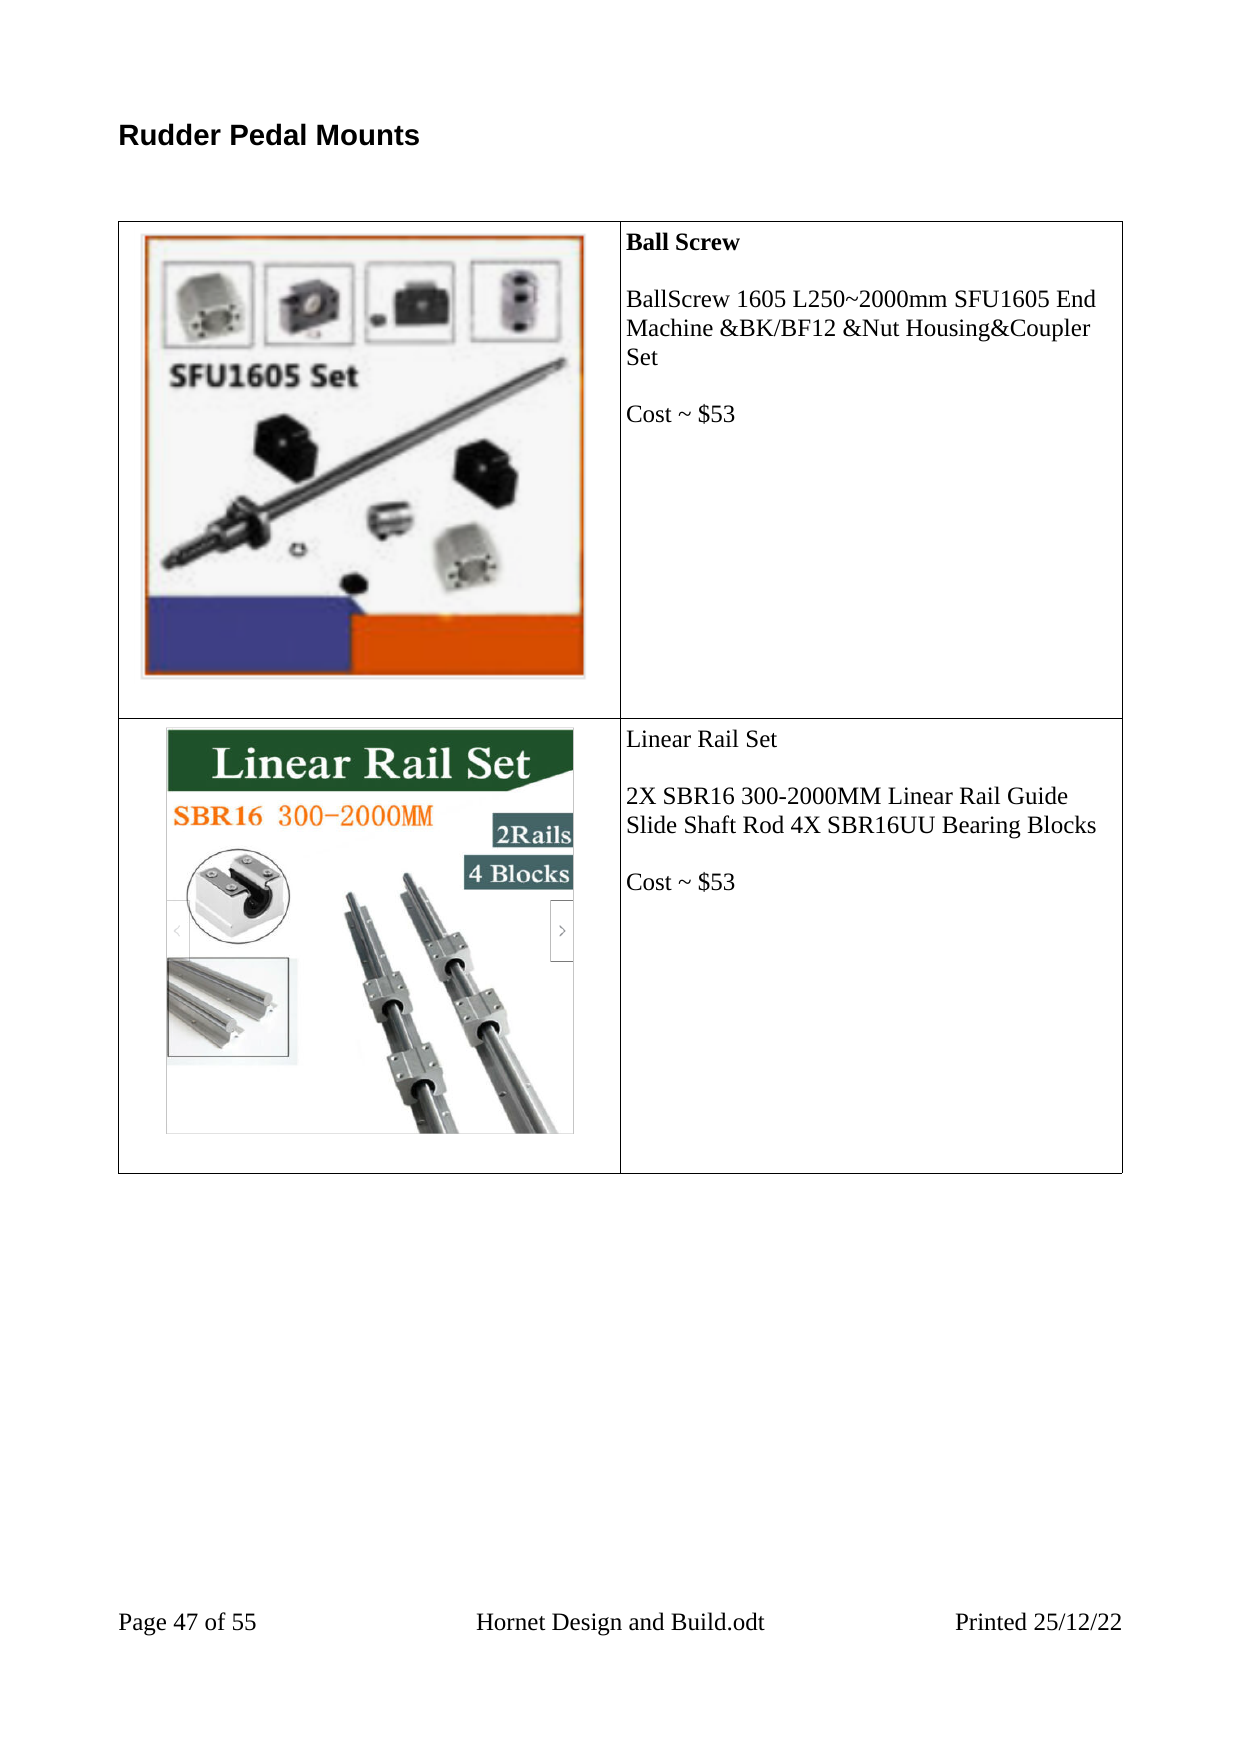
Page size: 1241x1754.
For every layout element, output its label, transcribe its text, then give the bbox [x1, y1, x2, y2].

subtitle Rudder Pedal Mounts [118, 118, 1122, 152]
picture [161, 723, 577, 1138]
picture [133, 227, 605, 684]
table_cell [119, 719, 620, 1172]
table_header [119, 222, 620, 718]
table_cell Linear Rail Set 2X SBR16 300-2000MM Linear Rail Guide Slide Shaft Rod 4X SBR16UU Bearing Blocks Cost ~ $53 [621, 719, 1122, 1172]
table_header Ball Screw BallScrew 1605 L250~2000mm SFU1605 End Machine &BK/BF12 &Nut Housing&Coupler Set Cost ~ $53 [621, 222, 1122, 718]
